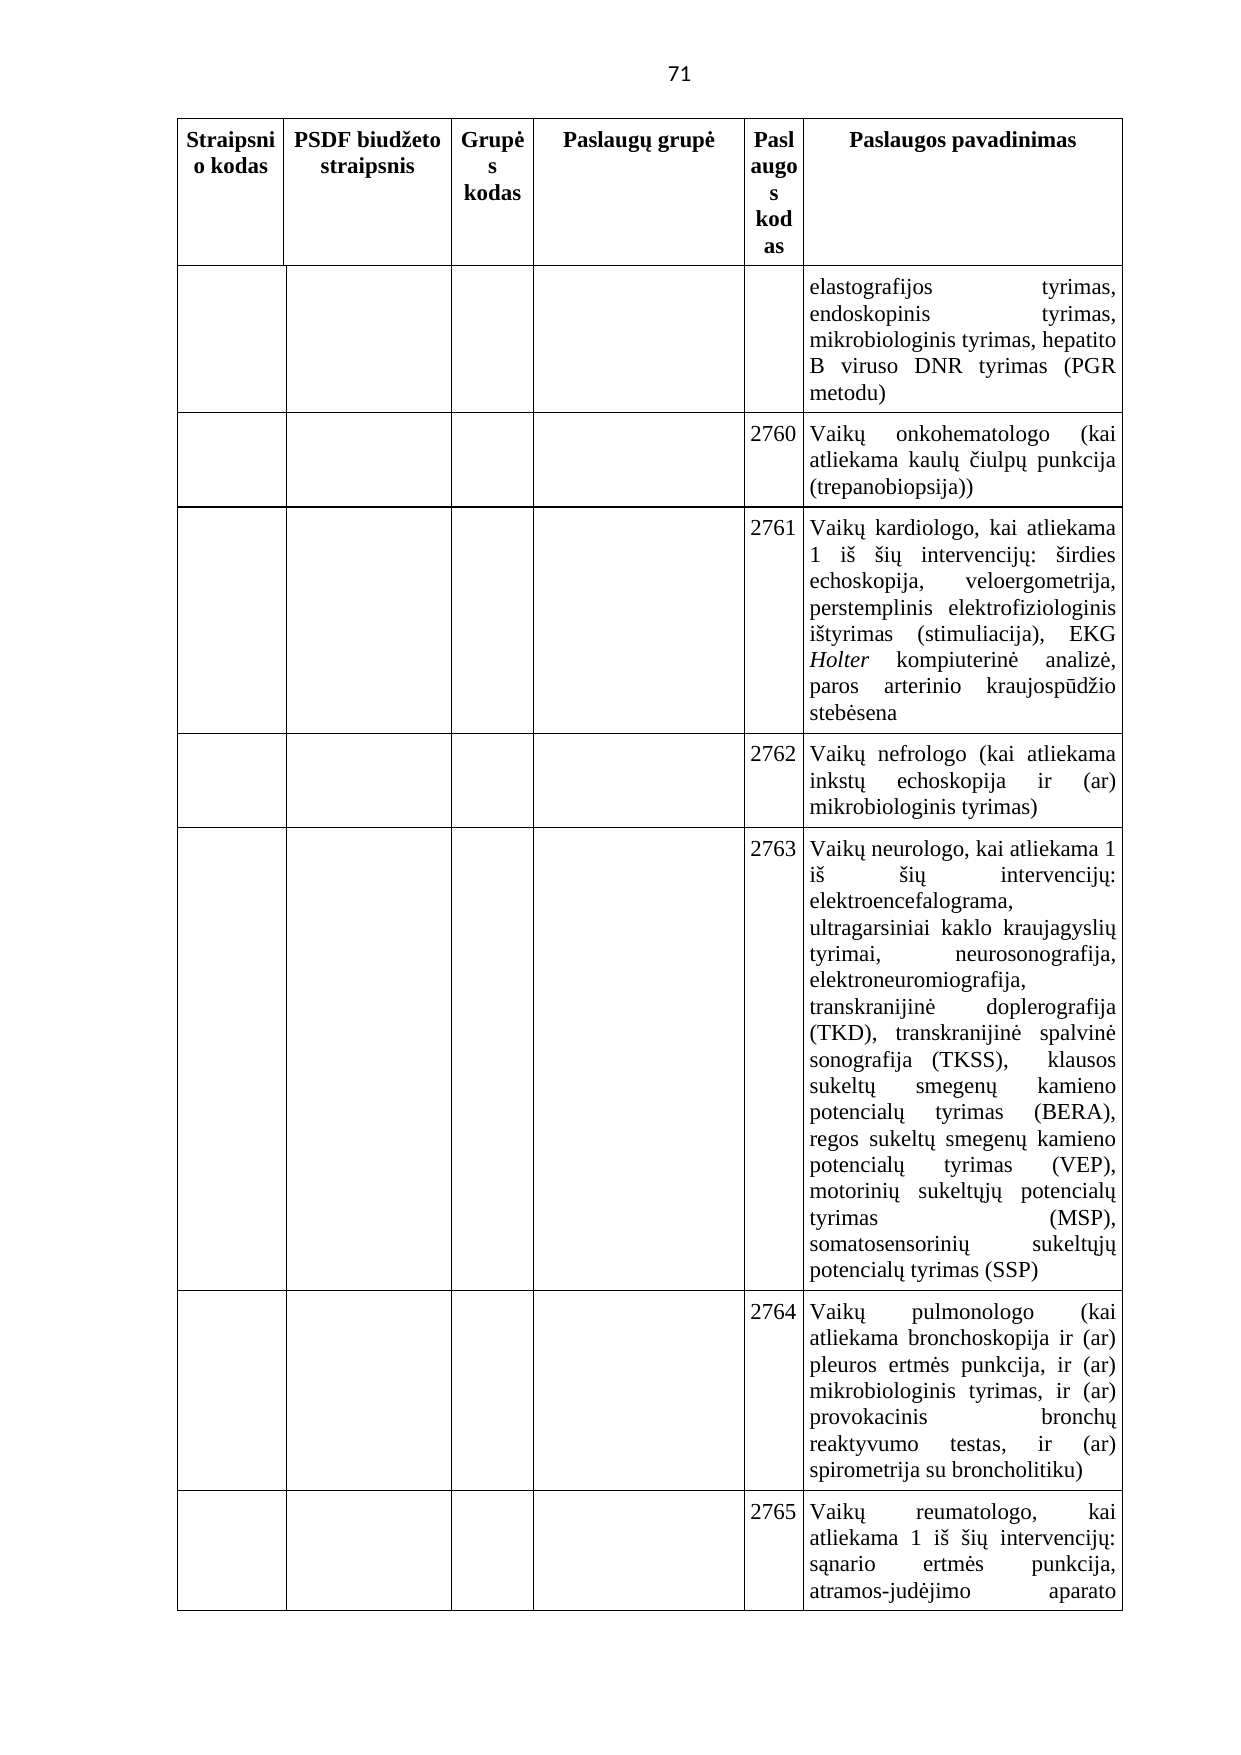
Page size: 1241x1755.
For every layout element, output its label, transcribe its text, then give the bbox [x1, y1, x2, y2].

table_cell [534, 413, 744, 506]
table_cell Vaikų onkohematologo (kai atliekama kaulų čiulpų punkcija (trepanobiopsija)) [804, 413, 1122, 506]
table_cell [287, 508, 451, 732]
table_cell elastografijos tyrimas, endoskopinis tyrimas, mikrobiologinis tyrimas, hepatito B viruso DNR tyrimas (PGR metodu) [804, 266, 1122, 412]
table_cell [534, 1491, 744, 1610]
table_cell 2765 [745, 1491, 803, 1610]
table_cell [178, 734, 286, 827]
table_cell [452, 1291, 533, 1489]
table_cell [178, 413, 286, 506]
table_cell 2764 [745, 1291, 803, 1489]
table_cell 2763 [745, 828, 803, 1290]
table_header Paslaugos pavadinimas [804, 119, 1122, 265]
table_cell Vaikų nefrologo (kai atliekama inkstų echoskopija ir (ar) mikrobiologinis tyrimas) [804, 734, 1122, 827]
table_cell Vaikų neurologo, kai atliekama 1 iš šių intervencijų: elektroencefalograma, ultragarsiniai kaklo kraujagyslių tyrimai, neurosonografija, elektroneuromiografija, transkranijinė doplerografija (TKD), transkranijinė spalvinė sonografija (TKSS), klausos sukeltų smegenų kamieno potencialų tyrimas (BERA), regos sukeltų smegenų kamieno potencialų tyrimas (VEP), motorinių sukeltųjų potencialų tyrimas (MSP), somatosensorinių sukeltųjų potencialų tyrimas (SSP) [804, 828, 1122, 1290]
table_cell [534, 828, 744, 1290]
table_cell [452, 266, 533, 412]
table_cell Vaikų reumatologo, kai atliekama 1 iš šių intervencijų: sąnario ertmės punkcija, atramos-judėjimo aparato [804, 1491, 1122, 1610]
table_header Paslaugų grupė [534, 119, 744, 265]
table_cell [745, 266, 803, 412]
table_header Grupės kodas [452, 119, 533, 265]
table_cell [178, 1291, 286, 1489]
table_cell [534, 734, 744, 827]
table_cell [178, 828, 286, 1290]
table_cell 2762 [745, 734, 803, 827]
table_cell [534, 266, 744, 412]
table_cell [452, 508, 533, 732]
table_cell [287, 1291, 451, 1489]
table_cell [452, 413, 533, 506]
table_cell [287, 828, 451, 1290]
table_cell 2761 [745, 508, 803, 732]
table_cell [452, 828, 533, 1290]
table_cell [534, 1291, 744, 1489]
table_cell [287, 413, 451, 506]
table_cell [452, 1491, 533, 1610]
table_cell [287, 1491, 451, 1610]
table_cell [287, 734, 451, 827]
table_cell [178, 1491, 286, 1610]
table_cell [534, 508, 744, 732]
table_cell [287, 266, 451, 412]
table_cell [452, 734, 533, 827]
table_header PSDF biudžeto straipsnis [284, 119, 451, 265]
table_cell Vaikų kardiologo, kai atliekama 1 iš šių intervencijų: širdies echoskopija, veloergometrija, perstemplinis elektrofiziologinis ištyrimas (stimuliacija), EKG Holter kompiuterinė analizė, paros arterinio kraujospūdžio stebėsena [804, 508, 1122, 732]
table_header Paslaugos kodas [745, 119, 803, 265]
table_cell [178, 508, 286, 732]
table_cell [178, 266, 286, 412]
table_header Straipsnio kodas [178, 119, 283, 265]
table_cell Vaikų pulmonologo (kai atliekama bronchoskopija ir (ar) pleuros ertmės punkcija, ir (ar) mikrobiologinis tyrimas, ir (ar) provokacinis bronchų reaktyvumo testas, ir (ar) spirometrija su broncholitiku) [804, 1291, 1122, 1489]
table_cell 2760 [745, 413, 803, 506]
